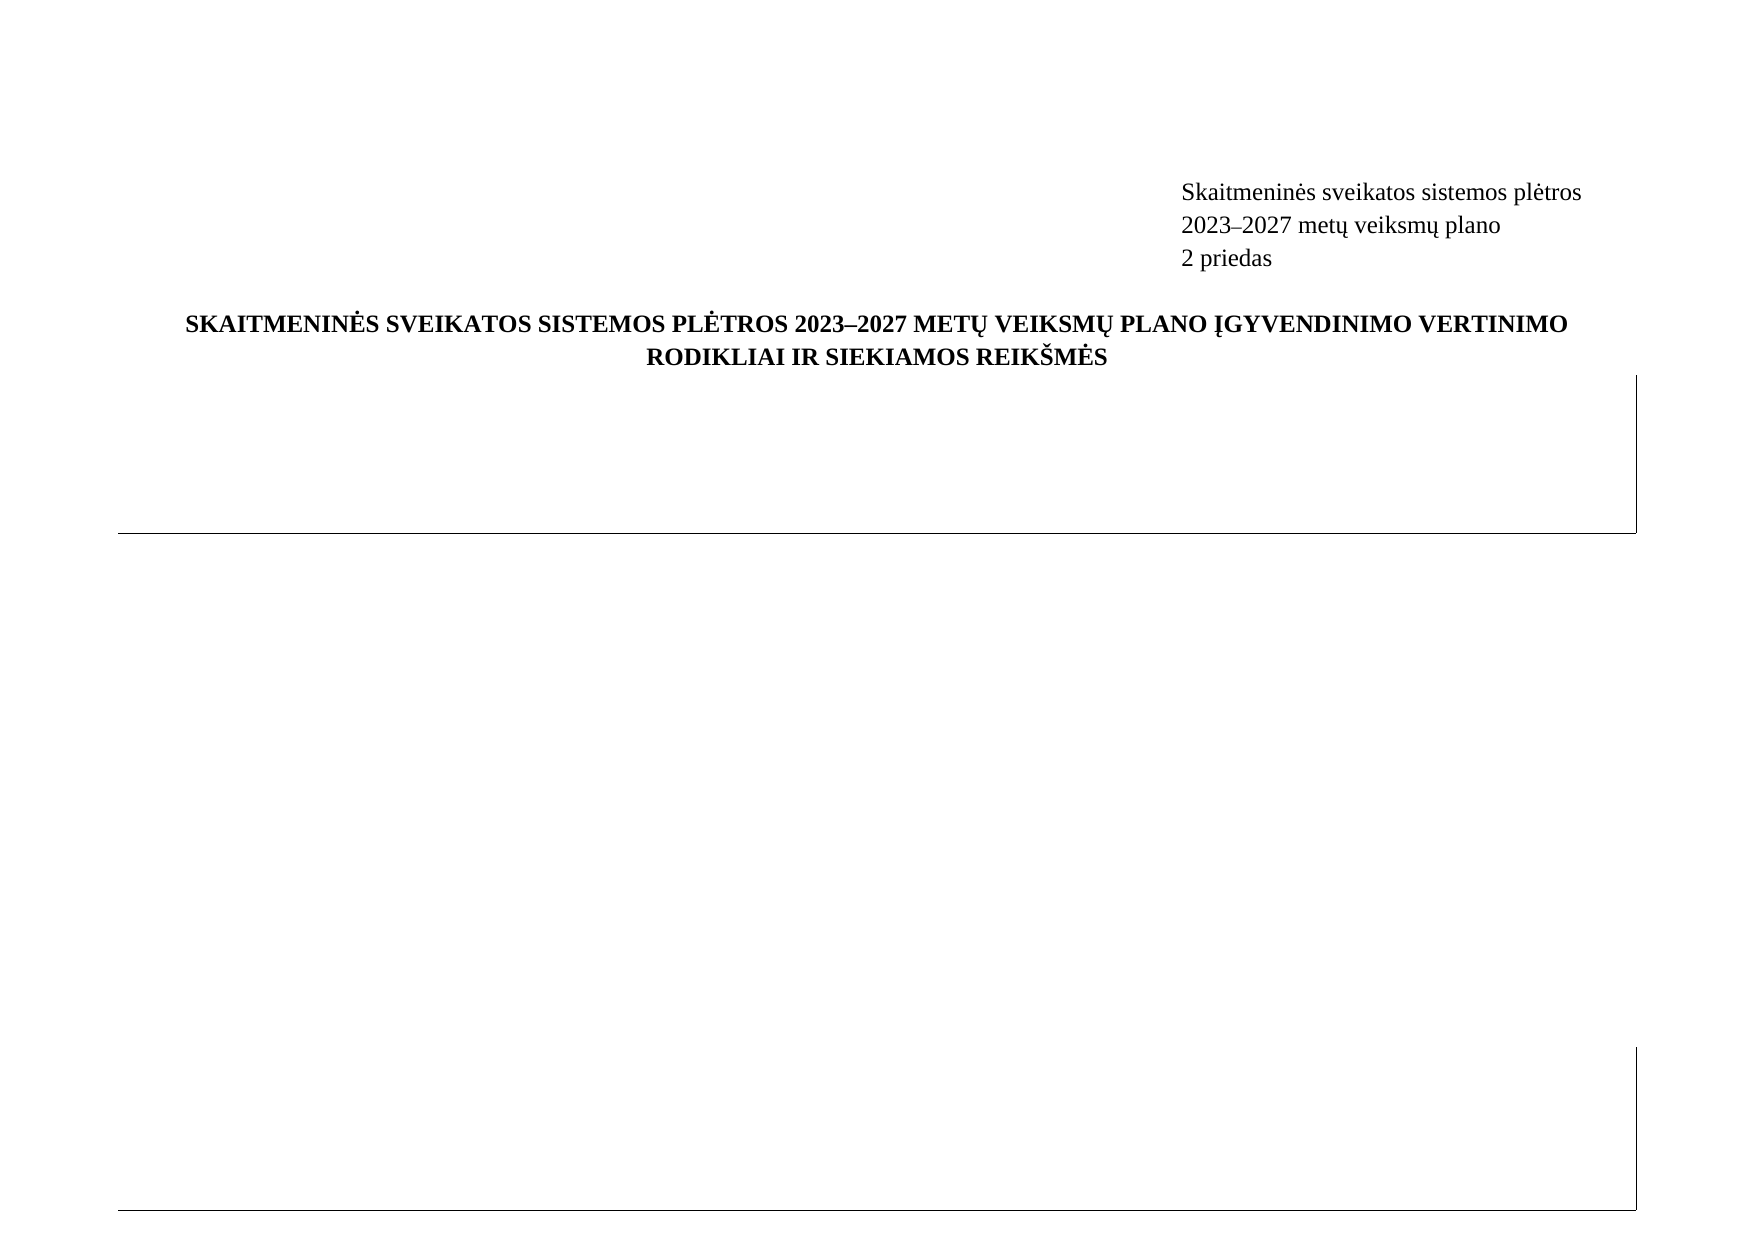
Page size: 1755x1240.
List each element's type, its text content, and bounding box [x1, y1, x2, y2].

text 2023–2027 metų veiksmų plano [118, 210, 1636, 239]
text Skaitmeninės sveikatos sistemos plėtros [118, 177, 1636, 206]
text SKAITMENINĖS SVEIKATOS SISTEMOS PLĖTROS 2023–2027 METŲ VEIKSMŲ PLANO ĮGYVENDINIMO VERTINIMO RODIKLIAI IR SIEKIAMOS REIKŠMĖS [118, 309, 1636, 370]
text 2 priedas [118, 243, 1636, 272]
